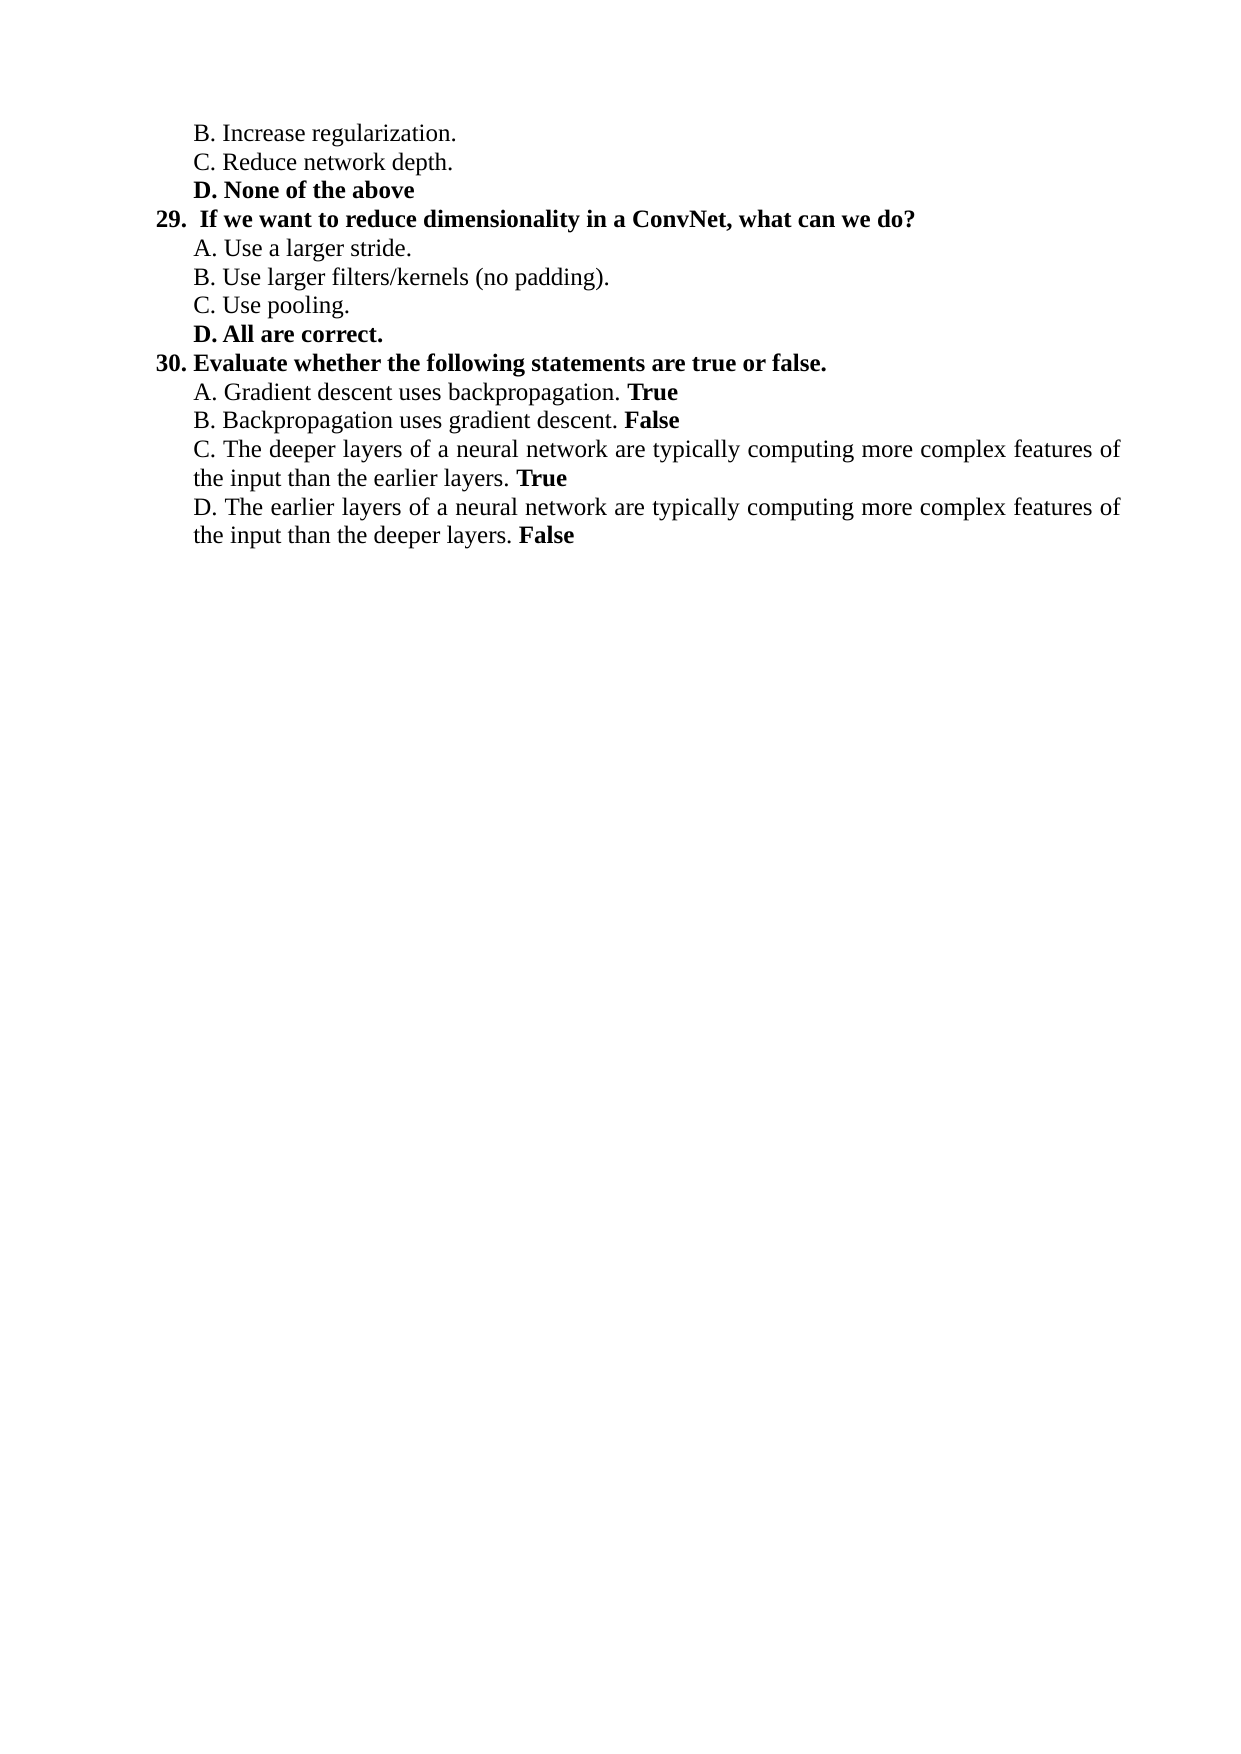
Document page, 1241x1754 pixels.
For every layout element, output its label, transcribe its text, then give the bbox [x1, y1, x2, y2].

list A. Gradient descent uses backpropagation. True [156, 377, 1122, 406]
list Evaluate whether the following statements are true or false. [156, 348, 1122, 377]
list D. All are correct. [156, 319, 1122, 348]
list C. Use pooling. [156, 291, 1122, 319]
list A. Use a larger stride. [156, 233, 1122, 262]
list D. None of the above [156, 176, 1122, 204]
list B. Increase regularization. [156, 118, 1122, 147]
list C. Reduce network depth. [156, 147, 1122, 176]
list D. The earlier layers of a neural network are typically computing more complex features of the input than the deeper layers. False [156, 492, 1122, 549]
list B. Use larger filters/kernels (no padding). [156, 262, 1122, 291]
list If we want to reduce dimensionality in a ConvNet, what can we do? [156, 204, 1122, 233]
list B. Backpropagation uses gradient descent. False [156, 406, 1122, 434]
list C. The deeper layers of a neural network are typically computing more complex features of the input than the earlier layers. True [156, 434, 1122, 492]
